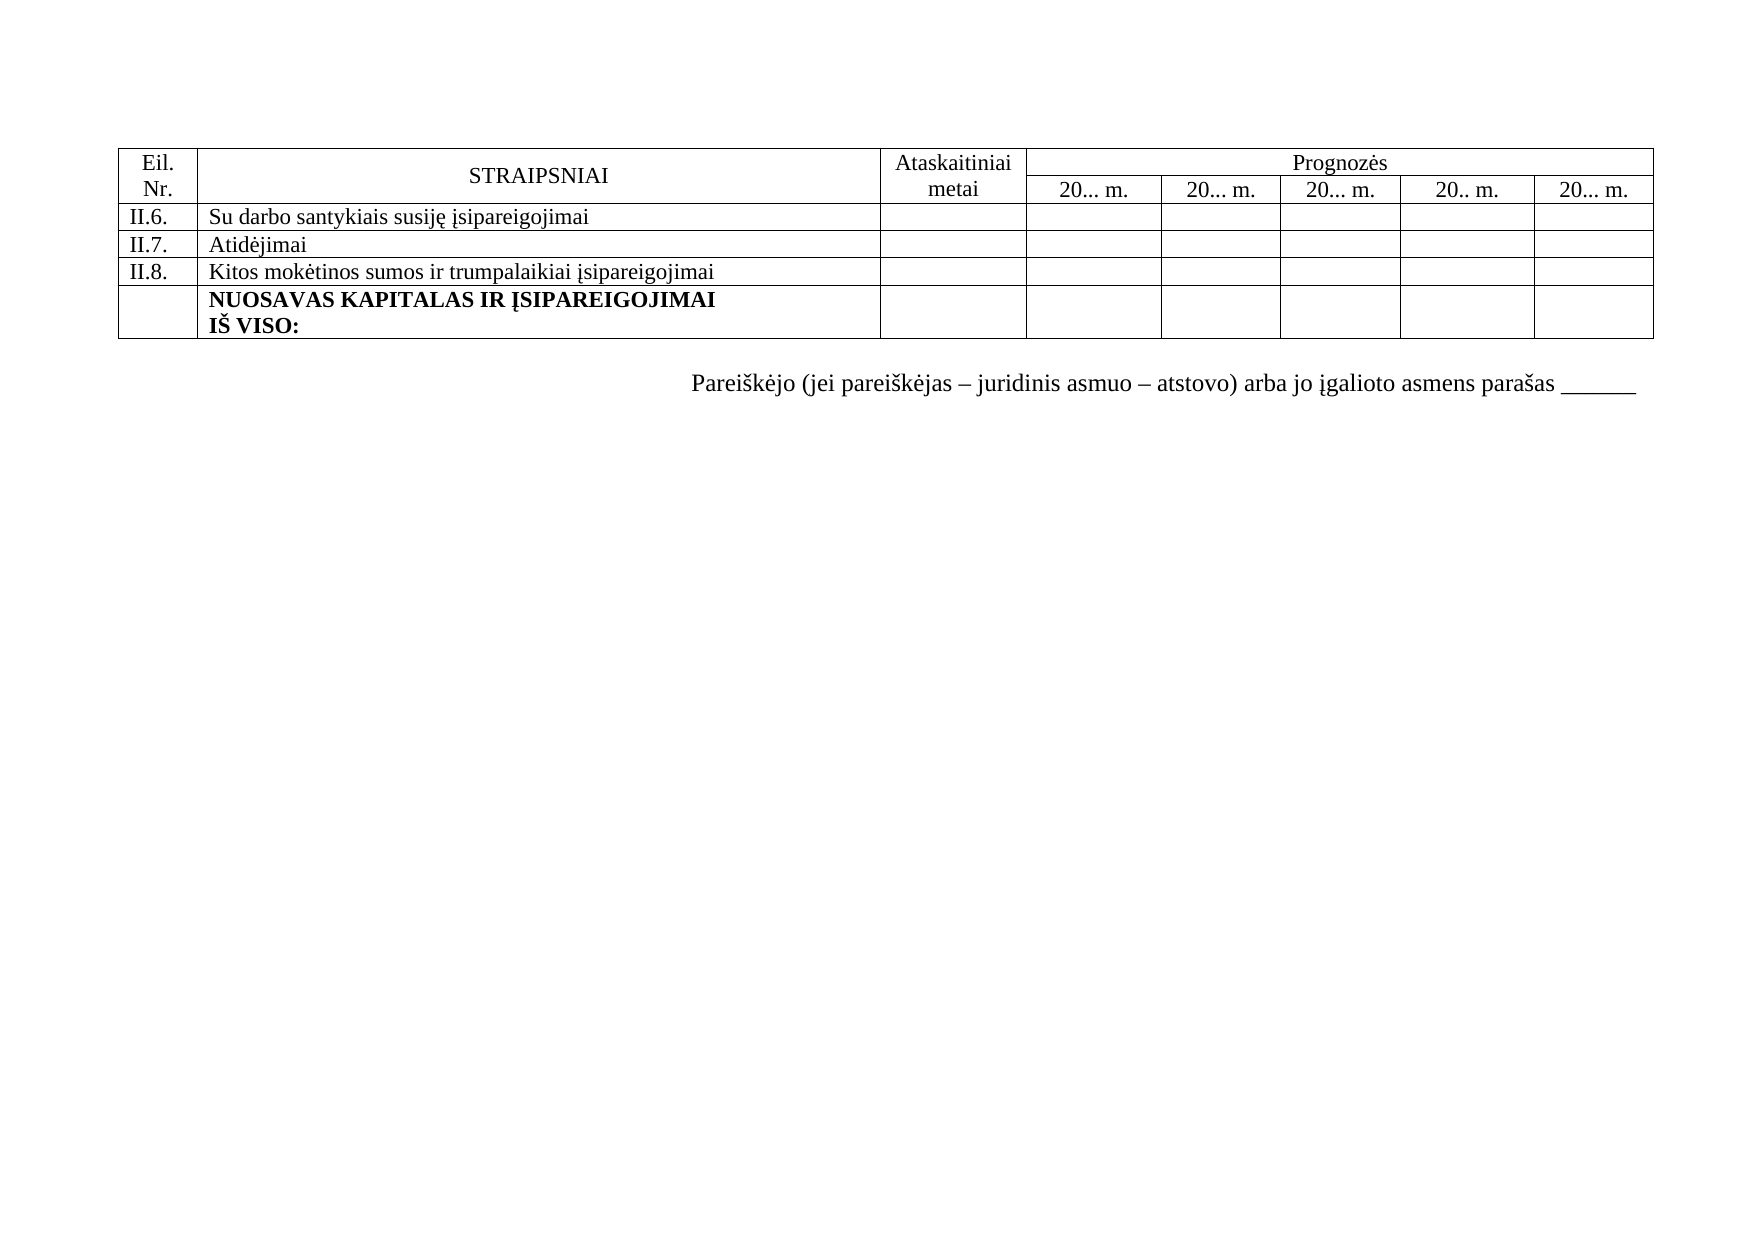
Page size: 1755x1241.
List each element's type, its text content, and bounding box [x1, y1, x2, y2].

table_cell [1162, 231, 1280, 257]
table_cell 20... m. [1027, 176, 1161, 202]
table_cell [1027, 204, 1161, 230]
table_cell [1027, 286, 1161, 338]
table_cell [881, 204, 1026, 230]
table_cell [1162, 286, 1280, 338]
table_cell NUOSAVAS KAPITALAS IR ĮSIPAREIGOJIMAI IŠ VISO: [198, 286, 880, 338]
table_cell [881, 286, 1026, 338]
table_cell [881, 231, 1026, 257]
table_cell 20... m. [1281, 176, 1400, 202]
table_header Prognozės [1027, 149, 1653, 175]
table_cell [1535, 258, 1653, 284]
table_cell [1535, 231, 1653, 257]
table_cell [1535, 204, 1653, 230]
table_cell Su darbo santykiais susiję įsipareigojimai [198, 204, 880, 230]
table_cell Atidėjimai [198, 231, 880, 257]
table_cell II.6. [119, 204, 197, 230]
text Pareiškėjo (jei pareiškėjas – juridinis asmuo – atstovo) arba jo įgalioto asmens parašas ______ [118, 368, 1636, 397]
table_cell [1281, 258, 1400, 284]
table_cell [1535, 286, 1653, 338]
table_cell [1162, 204, 1280, 230]
table_cell [1281, 286, 1400, 338]
table_cell [881, 258, 1026, 284]
table_cell [1281, 231, 1400, 257]
table_cell [1401, 258, 1534, 284]
table_cell II.8. [119, 258, 197, 284]
table_cell 20... m. [1162, 176, 1280, 202]
table_cell [1027, 258, 1161, 284]
table_header STRAIPSNIAI [198, 149, 880, 202]
table_cell [1162, 258, 1280, 284]
table_cell Kitos mokėtinos sumos ir trumpalaikiai įsipareigojimai [198, 258, 880, 284]
table_cell [1281, 204, 1400, 230]
table_cell [119, 286, 197, 338]
table_header Eil. Nr. [119, 149, 197, 202]
table_cell 20... m. [1535, 176, 1653, 202]
table_cell II.7. [119, 231, 197, 257]
table_cell [1401, 286, 1534, 338]
table_cell [1027, 231, 1161, 257]
table_cell [1401, 231, 1534, 257]
table_cell 20.. m. [1401, 176, 1534, 202]
table_header Ataskaitiniai metai [881, 149, 1026, 202]
table_cell [1401, 204, 1534, 230]
